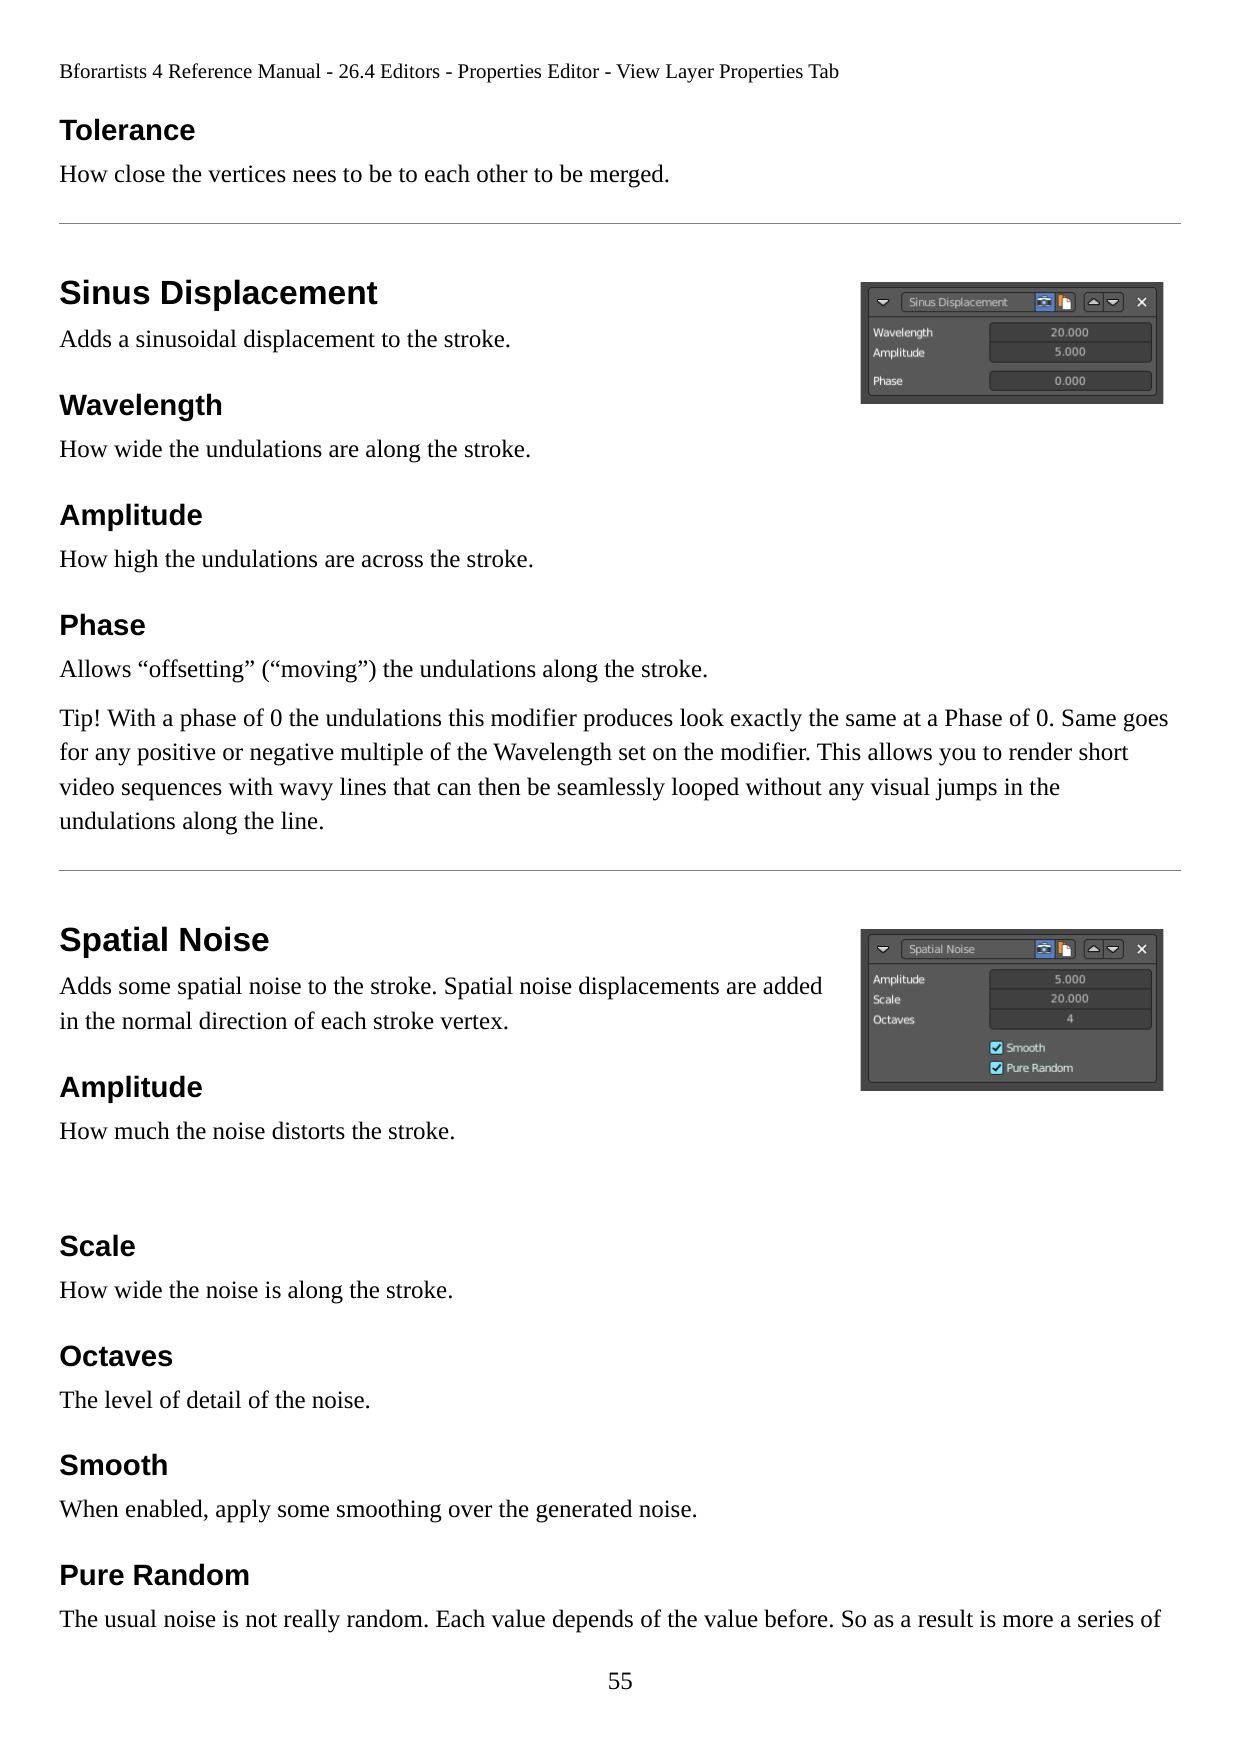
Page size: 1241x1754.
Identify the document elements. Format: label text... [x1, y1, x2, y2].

subtitle Phase [59, 607, 1181, 641]
text How much the noise distorts the stroke. [59, 1116, 1181, 1144]
subtitle Tolerance [59, 113, 1181, 146]
text Adds a sinusoidal displacement to the stroke. [59, 324, 860, 353]
text Tip! With a phase of 0 the undulations this modifier produces look exactly the same at a Phase of 0. Same goes for any positive or negative multiple of the Wavelength set on the modifier. This allows you to render short video sequences with wavy lines that can then be seamlessly looped without any visual jumps in the undulations along the line. [59, 703, 1181, 835]
text How close the vertices nees to be to each other to be merged. [59, 159, 1181, 188]
subtitle Amplitude [59, 1069, 1181, 1103]
subtitle Pure Random [59, 1558, 1181, 1592]
text Allows “offsetting” (“moving”) the undulations along the stroke. [59, 654, 1181, 682]
subtitle Sinus Displacement [59, 273, 1181, 312]
text How high the undulations are across the stroke. [59, 544, 1181, 573]
text The usual noise is not really random. Each value depends of the value before. So as a result is more a series of [59, 1604, 1181, 1633]
picture [860, 282, 1164, 404]
text How wide the noise is along the stroke. [59, 1275, 1181, 1303]
text When enabled, apply some smoothing over the generated noise. [59, 1494, 1181, 1523]
text How wide the undulations are along the stroke. [59, 434, 1181, 463]
subtitle Amplitude [59, 498, 1181, 531]
text Adds some spatial noise to the stroke. Spatial noise displacements are added in the normal direction of each stroke vertex. [59, 971, 860, 1035]
subtitle Spatial Noise [59, 920, 1181, 959]
subtitle Wavelength [59, 388, 1181, 421]
text The level of detail of the noise. [59, 1385, 1181, 1413]
subtitle Smooth [59, 1448, 1181, 1482]
picture [860, 929, 1164, 1091]
subtitle Scale [59, 1228, 1181, 1262]
subtitle Octaves [59, 1338, 1181, 1372]
